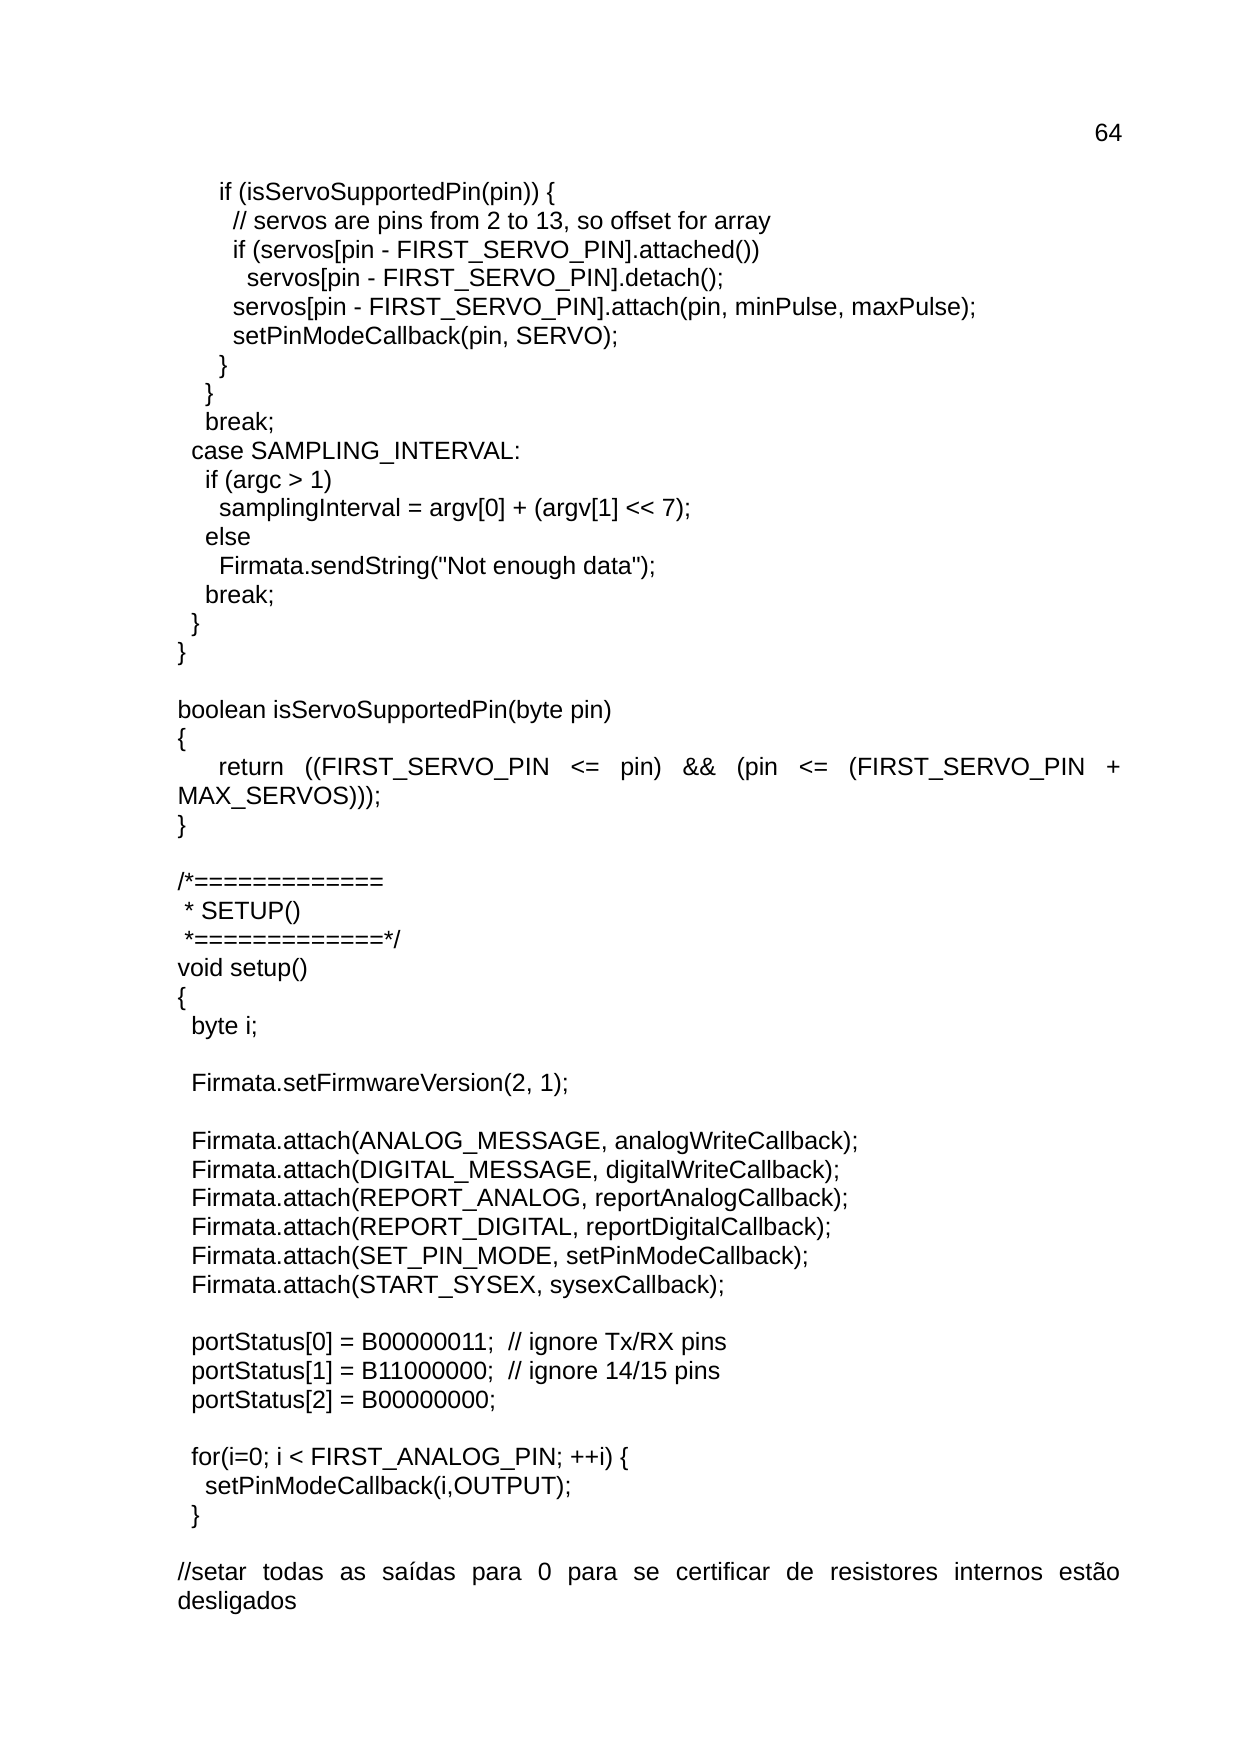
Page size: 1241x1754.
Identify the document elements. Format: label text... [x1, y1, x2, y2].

text } [177, 608, 1122, 637]
text setPinModeCallback(pin, SERVO); [177, 321, 1122, 349]
text } [177, 637, 1122, 666]
text } [177, 378, 1122, 407]
text samplingInterval = argv[0] + (argv[1] << 7); [177, 493, 1122, 522]
text case SAMPLING_INTERVAL: [177, 436, 1122, 464]
text void setup() [177, 953, 1122, 982]
text break; [177, 579, 1122, 608]
text // servos are pins from 2 to 13, so offset for array [177, 206, 1122, 234]
text servos[pin - FIRST_SERVO_PIN].attach(pin, minPulse, maxPulse); [177, 292, 1122, 321]
text if (isServoSupportedPin(pin)) { [177, 177, 1122, 206]
text portStatus[2] = B00000000; [177, 1384, 1122, 1413]
text servos[pin - FIRST_SERVO_PIN].detach(); [177, 263, 1122, 292]
text boolean isServoSupportedPin(byte pin) [177, 694, 1122, 723]
text break; [177, 407, 1122, 436]
text { [177, 723, 1122, 752]
text if (servos[pin - FIRST_SERVO_PIN].attached()) [177, 234, 1122, 263]
text { [177, 982, 1122, 1011]
text Firmata.attach(REPORT_DIGITAL, reportDigitalCallback); [177, 1212, 1122, 1241]
text //setar todas as saídas para 0 para se certificar de resistores internos estão desligados [177, 1557, 1122, 1614]
text portStatus[0] = B00000011; // ignore Tx/RX pins [177, 1327, 1122, 1356]
text else [177, 522, 1122, 551]
text } [177, 349, 1122, 378]
text } [177, 809, 1122, 838]
text byte i; [177, 1011, 1122, 1039]
text portStatus[1] = B11000000; // ignore 14/15 pins [177, 1356, 1122, 1384]
text } [177, 1499, 1122, 1528]
text Firmata.setFirmwareVersion(2, 1); [177, 1068, 1122, 1097]
text setPinModeCallback(i,OUTPUT); [177, 1471, 1122, 1499]
text Firmata.attach(SET_PIN_MODE, setPinModeCallback); [177, 1241, 1122, 1269]
text Firmata.attach(ANALOG_MESSAGE, analogWriteCallback); [177, 1126, 1122, 1154]
text Firmata.attach(REPORT_ANALOG, reportAnalogCallback); [177, 1183, 1122, 1212]
text * SETUP() [177, 896, 1122, 924]
text *=============*/ [177, 924, 1122, 953]
text /*============= [177, 867, 1122, 896]
text for(i=0; i < FIRST_ANALOG_PIN; ++i) { [177, 1442, 1122, 1471]
text Firmata.sendString("Not enough data"); [177, 551, 1122, 579]
text Firmata.attach(START_SYSEX, sysexCallback); [177, 1269, 1122, 1298]
text return ((FIRST_SERVO_PIN <= pin) && (pin <= (FIRST_SERVO_PIN + MAX_SERVOS))); [177, 752, 1122, 809]
text if (argc > 1) [177, 464, 1122, 493]
text Firmata.attach(DIGITAL_MESSAGE, digitalWriteCallback); [177, 1154, 1122, 1183]
